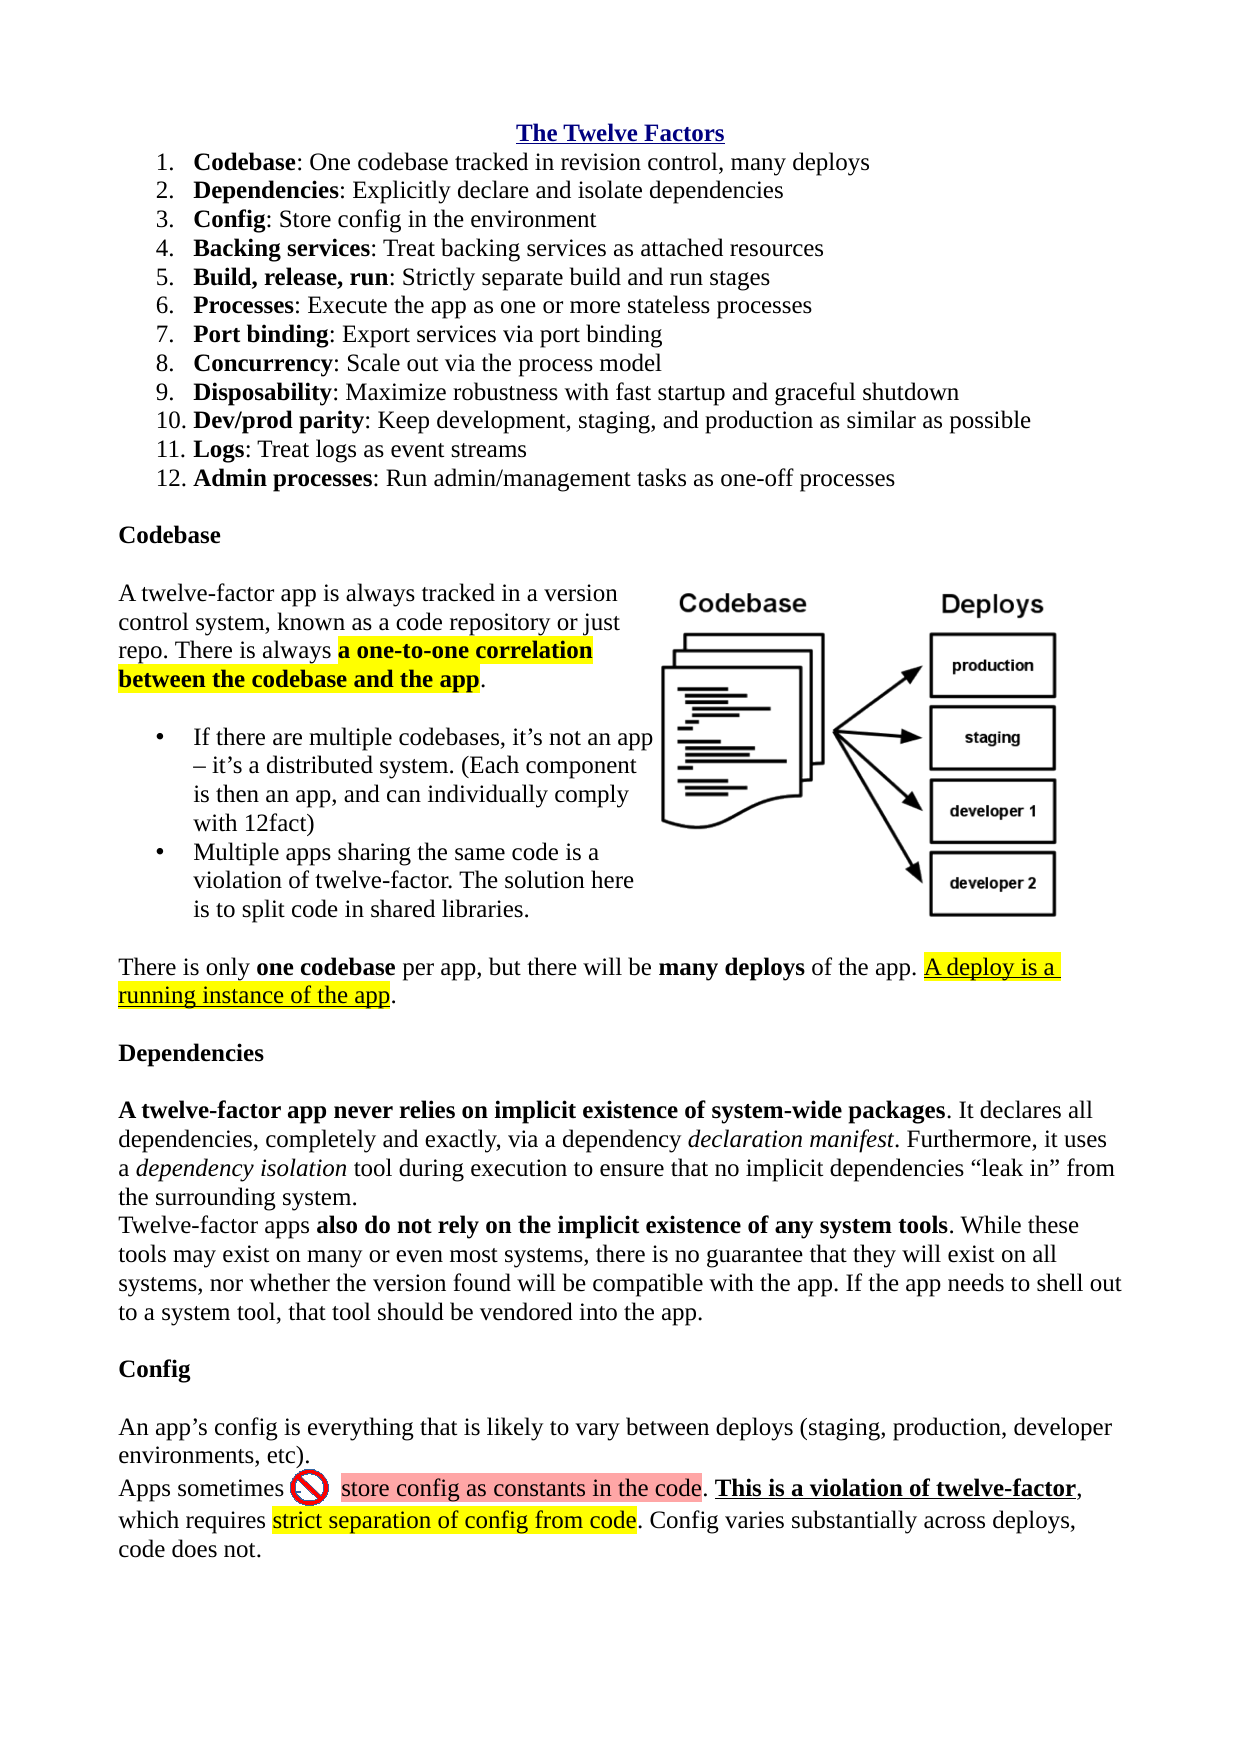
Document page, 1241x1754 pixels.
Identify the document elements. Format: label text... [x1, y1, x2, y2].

list Config: Store config in the environment [156, 204, 1122, 233]
list Admin processes: Run admin/management tasks as one-off processes [156, 463, 1122, 492]
text Apps sometimes store config as constants in the code. This is a violation of twelve-factor, which requires strict separation of config from code. Config varies substantially across deploys, code does not. [118, 1469, 1122, 1563]
list [1062, 722, 1122, 837]
list Backing services: Treat backing services as attached resources [156, 233, 1122, 262]
list Build, release, run: Strictly separate build and run stages [156, 262, 1122, 291]
text Twelve-factor apps also do not rely on the implicit existence of any system tools. While these tools may exist on many or even most systems, there is no guarantee that they will exist on all systems, nor whether the version found will be compatible with the app. If the app needs to shell out to a system tool, that tool should be vendored into the app. [118, 1211, 1122, 1326]
list Disposability: Maximize robustness with fast startup and graceful shutdown [156, 377, 1122, 406]
list Dev/prod parity: Keep development, staging, and production as similar as possible [156, 406, 1122, 434]
text Codebase [118, 521, 1122, 549]
list If there are multiple codebases, it’s not an app – it’s a distributed system. (Each component is then an app, and can individually comply with 12fact) [156, 722, 656, 837]
text An app’s config is everything that is likely to vary between deploys (staging, production, developer environments, etc). [118, 1412, 1122, 1469]
list Concurrency: Scale out via the process model [156, 348, 1122, 377]
list Processes: Execute the app as one or more stateless processes [156, 291, 1122, 319]
list Dependencies: Explicitly declare and isolate dependencies [156, 176, 1122, 204]
text Config [118, 1354, 1122, 1383]
list Port binding: Export services via port binding [156, 319, 1122, 348]
text Dependencies [118, 1038, 1122, 1067]
text A twelve-factor app never relies on implicit existence of system-wide packages. It declares all dependencies, completely and exactly, via a dependency declaration manifest. Furthermore, it uses a dependency isolation tool during execution to ensure that no implicit dependencies “leak in” from the surrounding system. [118, 1096, 1122, 1211]
text The Twelve Factors [118, 118, 1122, 147]
picture [656, 588, 1062, 922]
text A twelve-factor app is always tracked in a version control system, known as a code repository or just repo. There is always a one-to-one correlation between the codebase and the app. [118, 578, 1122, 693]
text There is only one codebase per app, but there will be many deploys of the app. A deploy is a running instance of the app. [118, 952, 1122, 1009]
list Logs: Treat logs as event streams [156, 434, 1122, 463]
list Multiple apps sharing the same code is a violation of twelve-factor. The solution here is to split code in shared libraries. [156, 837, 1122, 923]
list Codebase: One codebase tracked in revision control, many deploys [156, 147, 1122, 176]
